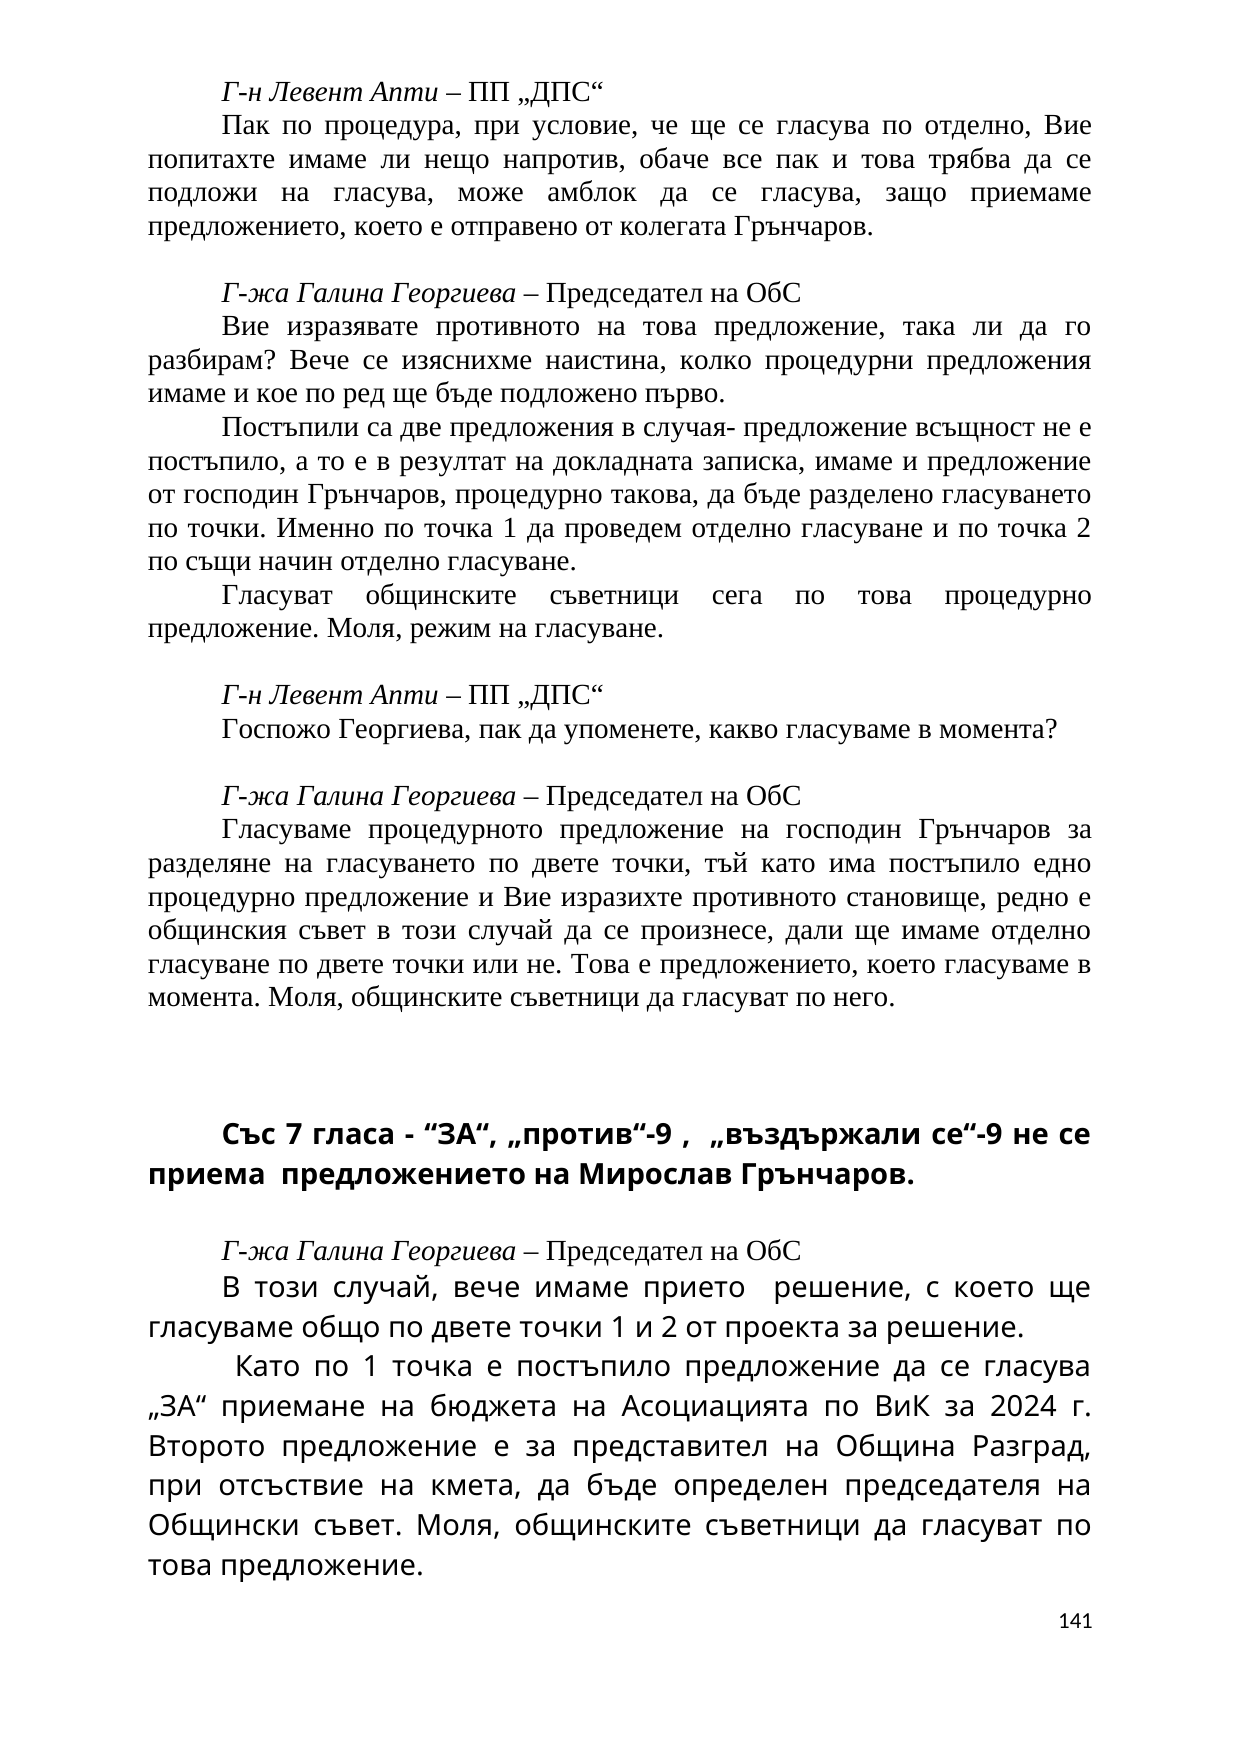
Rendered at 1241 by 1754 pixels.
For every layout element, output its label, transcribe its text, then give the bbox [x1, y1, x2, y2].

text Госпожо Георгиева, пак да упоменете, какво гласуваме в момента? [148, 711, 1093, 744]
text Гласуваме процедурното предложение на господин Грънчаров за разделяне на гласуването по двете точки, тъй като има постъпило едно процедурно предложение и Вие изразихте противното становище, редно е общинския съвет в този случай да се произнесе, дали ще имаме отделно гласуване по двете точки или не. Това е предложението, което гласуваме в момента. Моля, общинските съветници да гласуват по него. [148, 812, 1093, 1013]
text Със 7 гласа - “ЗА“, „против“-9 , „въздържали се“-9 не се приема предложението на Мирослав Грънчаров. [148, 1113, 1093, 1193]
text Пак по процедура, при условие, че ще се гласува по отделно, Вие попитахте имаме ли нещо напротив, обаче все пак и това трябва да се подложи на гласува, може амблок да се гласува, защо приемаме предложението, което е отправено от колегата Грънчаров. [148, 107, 1093, 241]
text Като по 1 точка е постъпило предложение да се гласува „ЗА“ приемане на бюджета на Асоциацията по ВиК за 2024 г. Второто предложение е за представител на Община Разград, при отсъствие на кмета, да бъде определен председателя на Общински съвет. Моля, общинските съветници да гласуват по това предложение. [148, 1346, 1093, 1584]
text В този случай, вече имаме прието решение, с което ще гласуваме общо по двете точки 1 и 2 от проекта за решение. [148, 1266, 1093, 1346]
text Г-жа Галина Георгиева – Председател на ОбС [148, 1233, 1093, 1266]
text Г-н Левент Апти – ПП „ДПС“ [148, 74, 1093, 107]
text Г-н Левент Апти – ПП „ДПС“ [148, 677, 1093, 711]
text Постъпили са две предложения в случая- предложение всъщност не е постъпило, а то е в резултат на докладната записка, имаме и предложение от господин Грънчаров, процедурно такова, да бъде разделено гласуването по точки. Именно по точка 1 да проведем отделно гласуване и по точка 2 по същи начин отделно гласуване. [148, 409, 1093, 577]
text Вие изразявате противното на това предложение, така ли да го разбирам? Вече се изяснихме наистина, колко процедурни предложения имаме и кое по ред ще бъде подложено първо. [148, 308, 1093, 409]
text Г-жа Галина Георгиева – Председател на ОбС [148, 778, 1093, 812]
text Гласуват общинските съветници сега по това процедурно предложение. Моля, режим на гласуване. [148, 577, 1093, 644]
text Г-жа Галина Георгиева – Председател на ОбС [148, 275, 1093, 308]
